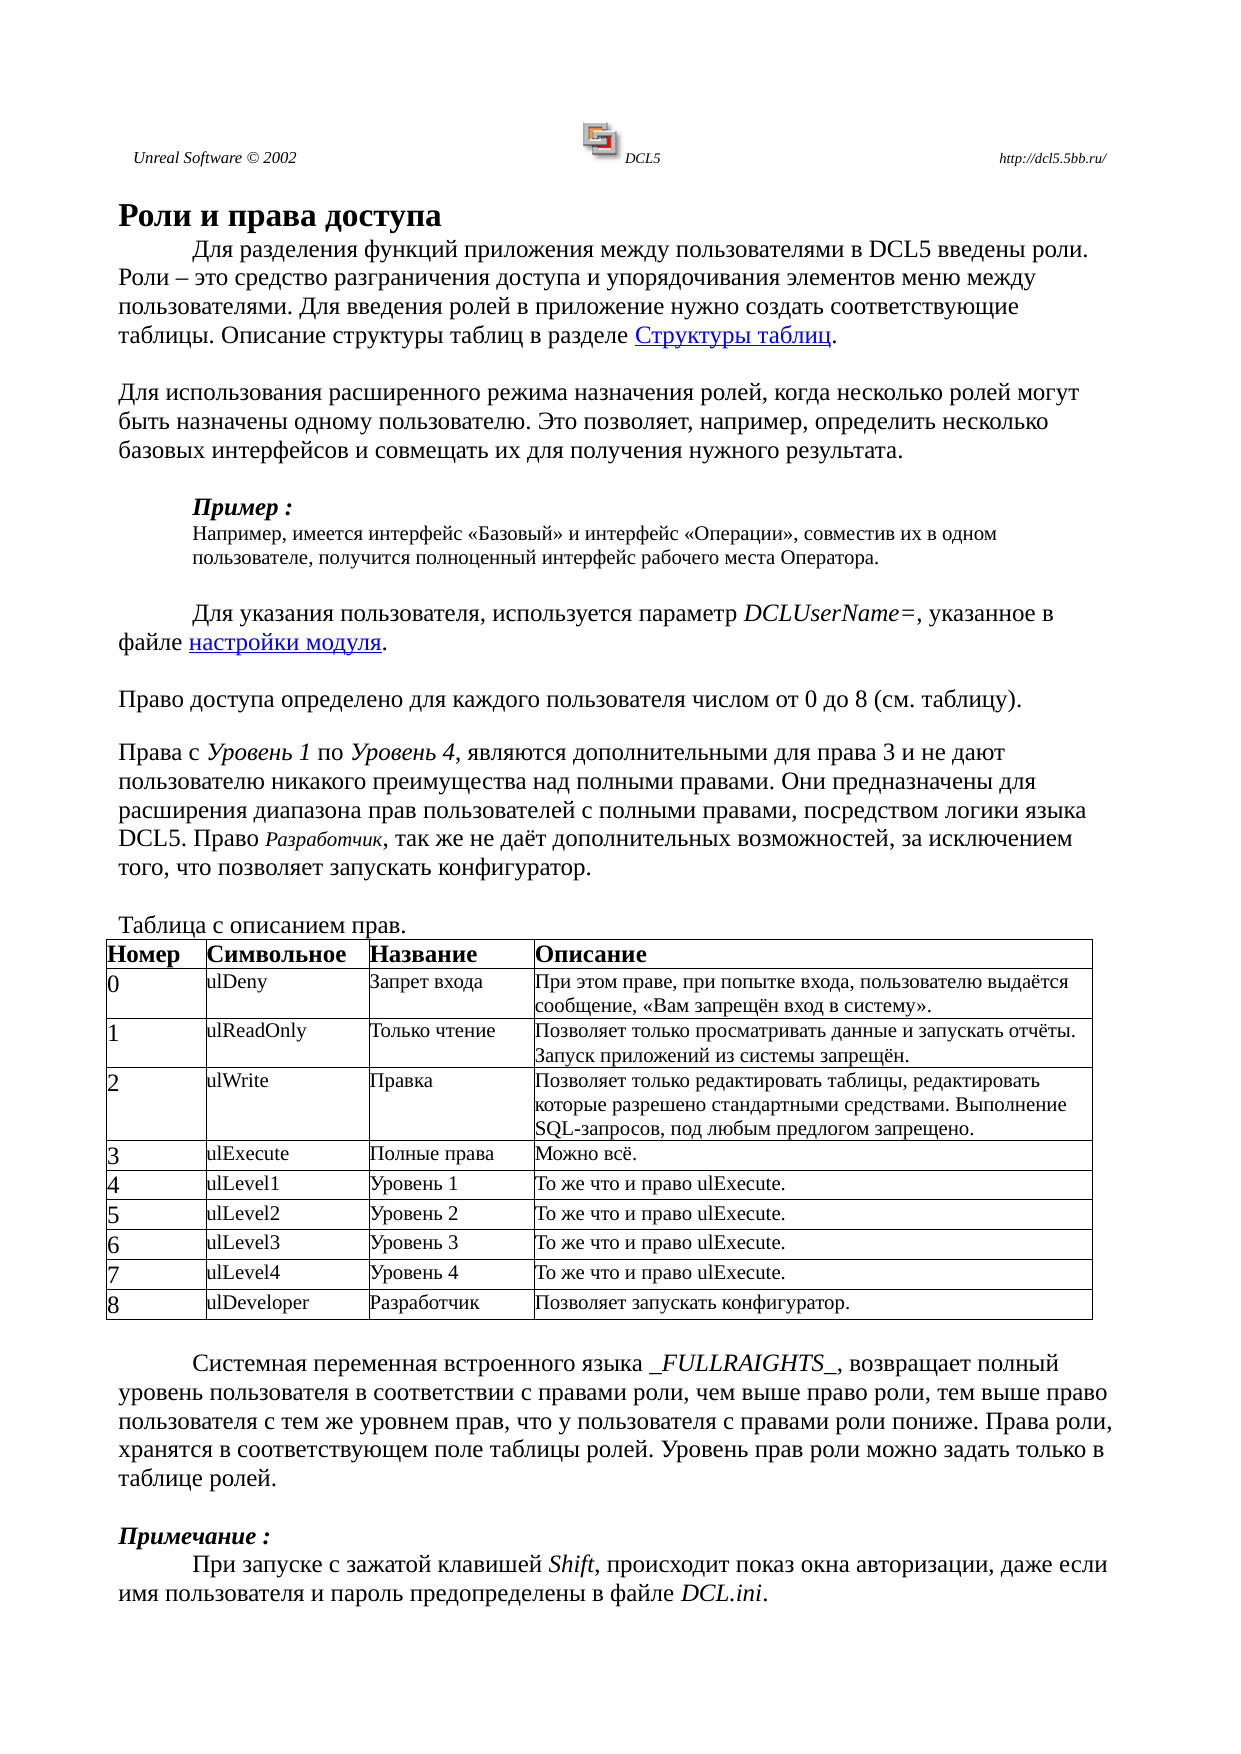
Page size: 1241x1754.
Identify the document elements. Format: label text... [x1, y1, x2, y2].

table_cell Полные права [370, 1141, 534, 1169]
text Таблица с описанием прав. [118, 910, 1122, 938]
table_cell При этом праве, при попытке входа, пользователю выдаётся сообщение, «Вам запрещён вход в систему». [535, 969, 1092, 1017]
table_cell Правка [370, 1068, 534, 1140]
table_header Символьное [207, 940, 369, 968]
text Например, имеется интерфейс «Базовый» и интерфейс «Операции», совместив их в одном пользователе, получится полноценный интерфейс рабочего места Оператора. [118, 521, 1122, 569]
table_cell То же что и право ulExecute. [535, 1171, 1092, 1199]
table_cell 7 [107, 1260, 206, 1289]
table_cell ulLevel4 [207, 1260, 369, 1289]
table_cell Разработчик [370, 1290, 534, 1318]
table_cell ulDeny [207, 969, 369, 1017]
table_cell ulExecute [207, 1141, 369, 1169]
table_cell Позволяет только редактировать таблицы, редактировать которые разрешено стандартными средствами. Выполнение SQL-запросов, под любым предлогом запрещено. [535, 1068, 1092, 1140]
table_cell 2 [107, 1068, 206, 1140]
text Для разделения функций приложения между пользователями в DCL5 введены роли. Роли – это средство разграничения доступа и упорядочивания элементов меню между пользователями. Для введения ролей в приложение нужно создать соответствующие таблицы. Описание структуры таблиц в разделе Структуры таблиц. [118, 234, 1122, 349]
table_cell Позволяет запускать конфигуратор. [535, 1290, 1092, 1318]
text Право доступа определено для каждого пользователя числом от 0 до 8 (см. таблицу). [118, 684, 1122, 713]
table_header Описание [535, 940, 1092, 968]
table_cell 4 [107, 1171, 206, 1199]
table_cell 3 [107, 1141, 206, 1169]
table_cell 1 [107, 1019, 206, 1067]
table_cell 8 [107, 1290, 206, 1318]
table_cell Уровень 3 [370, 1230, 534, 1259]
table_cell Уровень 2 [370, 1200, 534, 1229]
text Права с Уровень 1 по Уровень 4, являются дополнительными для права 3 и не дают пользователю никакого преимущества над полными правами. Они предназначены для расширения диапазона прав пользователей с полными правами, посредством логики языка DCL5. Право Разработчик, так же не даёт дополнительных возможностей, за исключением того, что позволяет запускать конфигуратор. [118, 737, 1122, 881]
text Примечание : [118, 1521, 1122, 1549]
table_cell Уровень 4 [370, 1260, 534, 1289]
text Системная переменная встроенного языка _FULLRAIGHTS_, возвращает полный уровень пользователя в соответствии с правами роли, чем выше право роли, тем выше право пользователя с тем же уровнем прав, что у пользователя с правами роли пониже. Права роли, хранятся в соответствующем поле таблицы ролей. Уровень прав роли можно задать только в таблице ролей. [118, 1348, 1122, 1492]
text При запуске с зажатой клавишей Shift, происходит показ окна авторизации, даже если имя пользователя и пароль предопределены в файле DCL.ini. [118, 1549, 1122, 1607]
table_cell ulLevel2 [207, 1200, 369, 1229]
text Роли и права доступа [118, 195, 1122, 234]
table_cell ulDeveloper [207, 1290, 369, 1318]
text Для использования расширенного режима назначения ролей, когда несколько ролей могут быть назначены одному пользователю. Это позволяет, например, определить несколько базовых интерфейсов и совмещать их для получения нужного результата. [118, 377, 1122, 464]
table_cell 0 [107, 969, 206, 1017]
table_cell То же что и право ulExecute. [535, 1230, 1092, 1259]
table_cell ulLevel3 [207, 1230, 369, 1259]
table_cell ulReadOnly [207, 1019, 369, 1067]
table_cell Позволяет только просматривать данные и запускать отчёты. Запуск приложений из системы запрещён. [535, 1019, 1092, 1067]
table_cell ulLevel1 [207, 1171, 369, 1199]
table_cell Только чтение [370, 1019, 534, 1067]
table_cell 6 [107, 1230, 206, 1259]
table_cell Уровень 1 [370, 1171, 534, 1199]
table_cell 5 [107, 1200, 206, 1229]
table_cell То же что и право ulExecute. [535, 1200, 1092, 1229]
table_header Название [370, 940, 534, 968]
table_cell То же что и право ulExecute. [535, 1260, 1092, 1289]
table_header Номер [107, 940, 206, 968]
picture [579, 118, 625, 164]
table_cell Запрет входа [370, 969, 534, 1017]
table_cell Можно всё. [535, 1141, 1092, 1169]
text Пример : [118, 492, 1122, 521]
table_cell ulWrite [207, 1068, 369, 1140]
text Для указания пользователя, используется параметр DCLUserName=, указанное в файле настройки модуля. [118, 598, 1122, 656]
